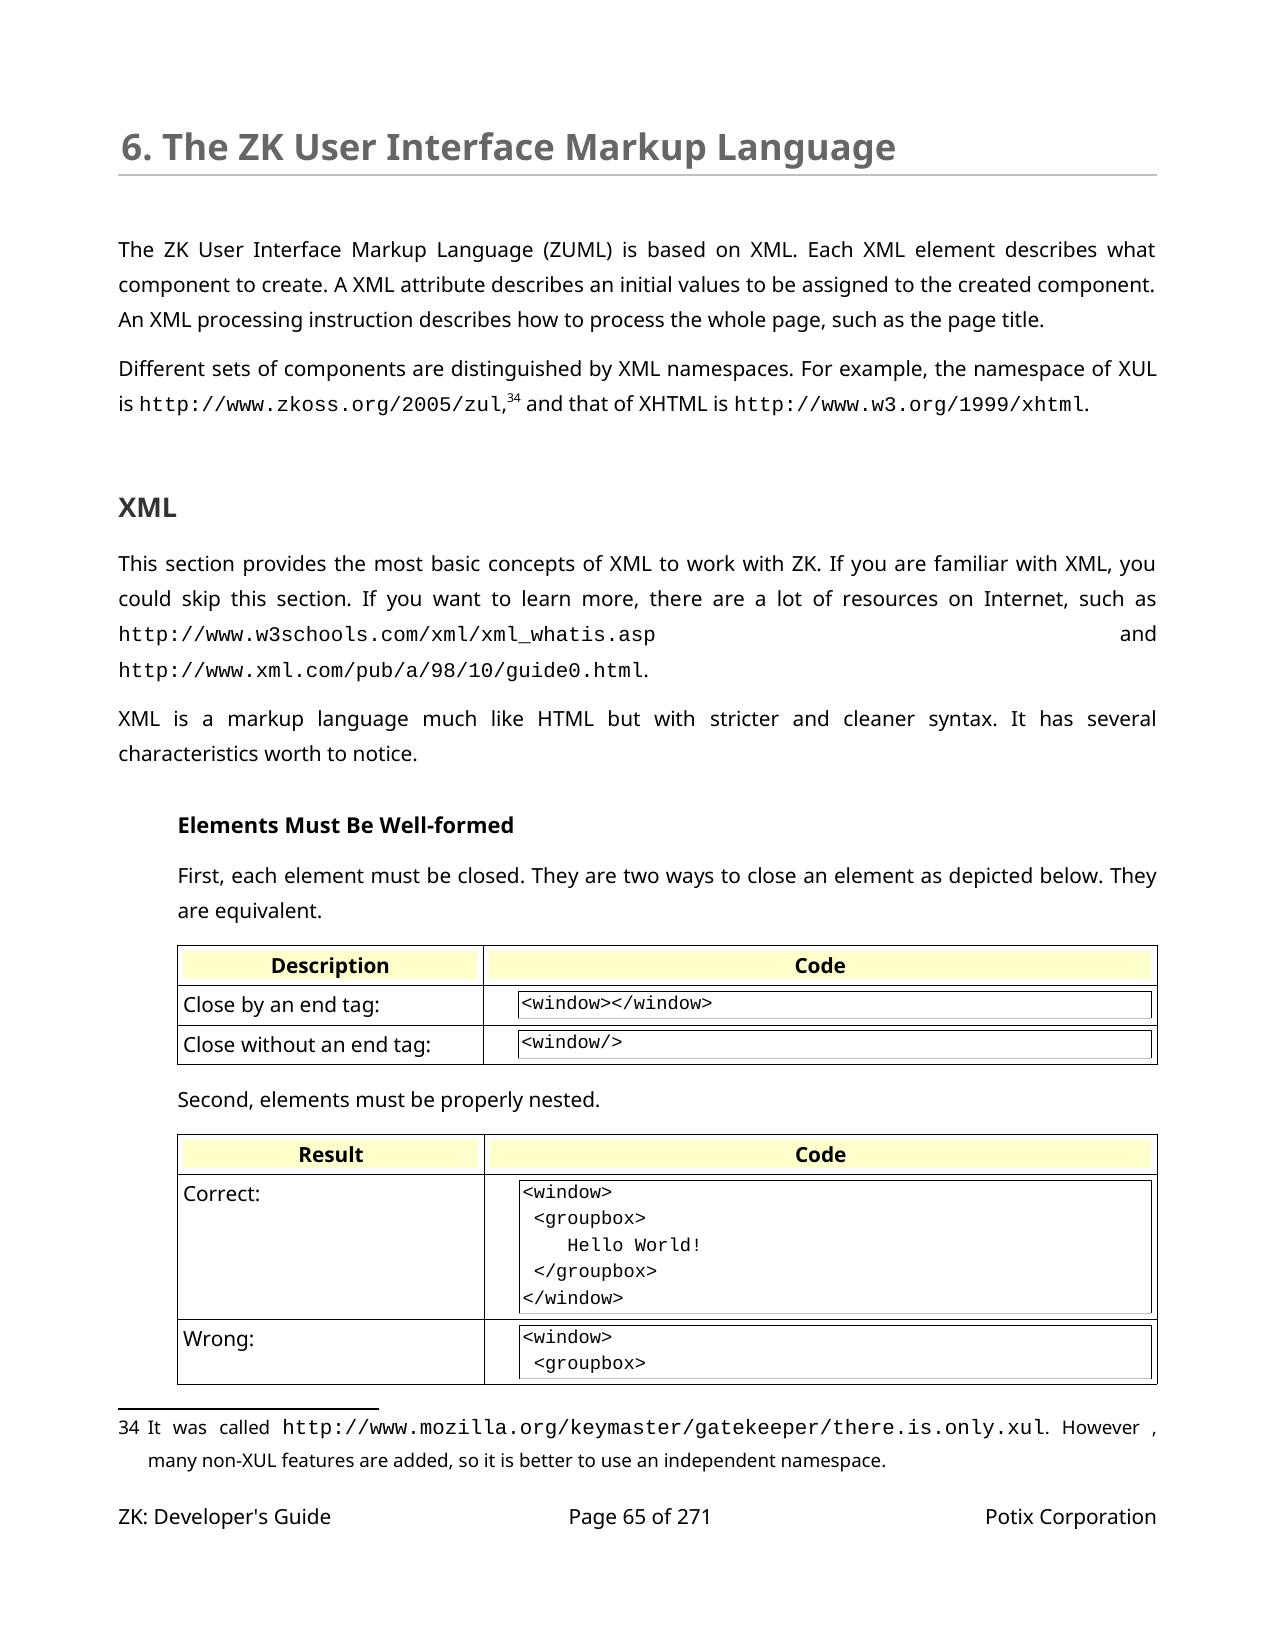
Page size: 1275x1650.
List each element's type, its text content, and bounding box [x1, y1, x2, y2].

table_cell <window/> [484, 1026, 1157, 1064]
subtitle 6. The ZK User Interface Markup Language [118, 118, 1157, 174]
text XML is a markup language much like HTML but with stricter and cleaner syntax. It has several characteristics worth to notice. [118, 704, 1157, 768]
table_cell Close by an end tag: [178, 986, 483, 1024]
text It was called http://www.mozilla.org/keymaster/gatekeeper/there.is.only.xul. However , many non-XUL features are added, so it is better to use an independent namespace. [118, 1415, 1157, 1473]
table_header Code [485, 1135, 1157, 1174]
table_cell Correct: [178, 1175, 484, 1319]
table_cell <window> <groupbox> Hello World! </groupbox> </window> [485, 1175, 1157, 1319]
subtitle Elements Must Be Well-formed [177, 810, 1157, 840]
text Second, elements must be properly nested. [177, 1085, 1157, 1113]
table_header Code [484, 946, 1157, 985]
text This section provides the most basic concepts of XML to work with ZK. If you are familiar with XML, you could skip this section. If you want to learn more, there are a lot of resources on Internet, such as http://www.w3schools.com/xml/xml_whatis.asp and http://www.xml.com/pub/a/98/10/guide0.html. [118, 549, 1157, 684]
table_header Result [178, 1135, 484, 1174]
table_cell Wrong: [178, 1320, 484, 1384]
text First, each element must be closed. They are two ways to close an element as depicted below. They are equivalent. [177, 861, 1157, 924]
table_header Description [178, 946, 483, 985]
text The ZK User Interface Markup Language (ZUML) is based on XML. Each XML element describes what component to create. A XML attribute describes an initial values to be assigned to the created component. An XML processing instruction describes how to process the whole page, such as the page title. [118, 235, 1157, 333]
table_cell Close without an end tag: [178, 1026, 483, 1064]
table_cell <window> <groupbox> [485, 1320, 1157, 1384]
table_cell <window></window> [484, 986, 1157, 1024]
subtitle XML [118, 489, 1157, 526]
text Different sets of components are distinguished by XML namespaces. For example, the namespace of XUL is http://www.zkoss.org/2005/zul, and that of XHTML is http://www.w3.org/1999/xhtml. [118, 354, 1157, 418]
